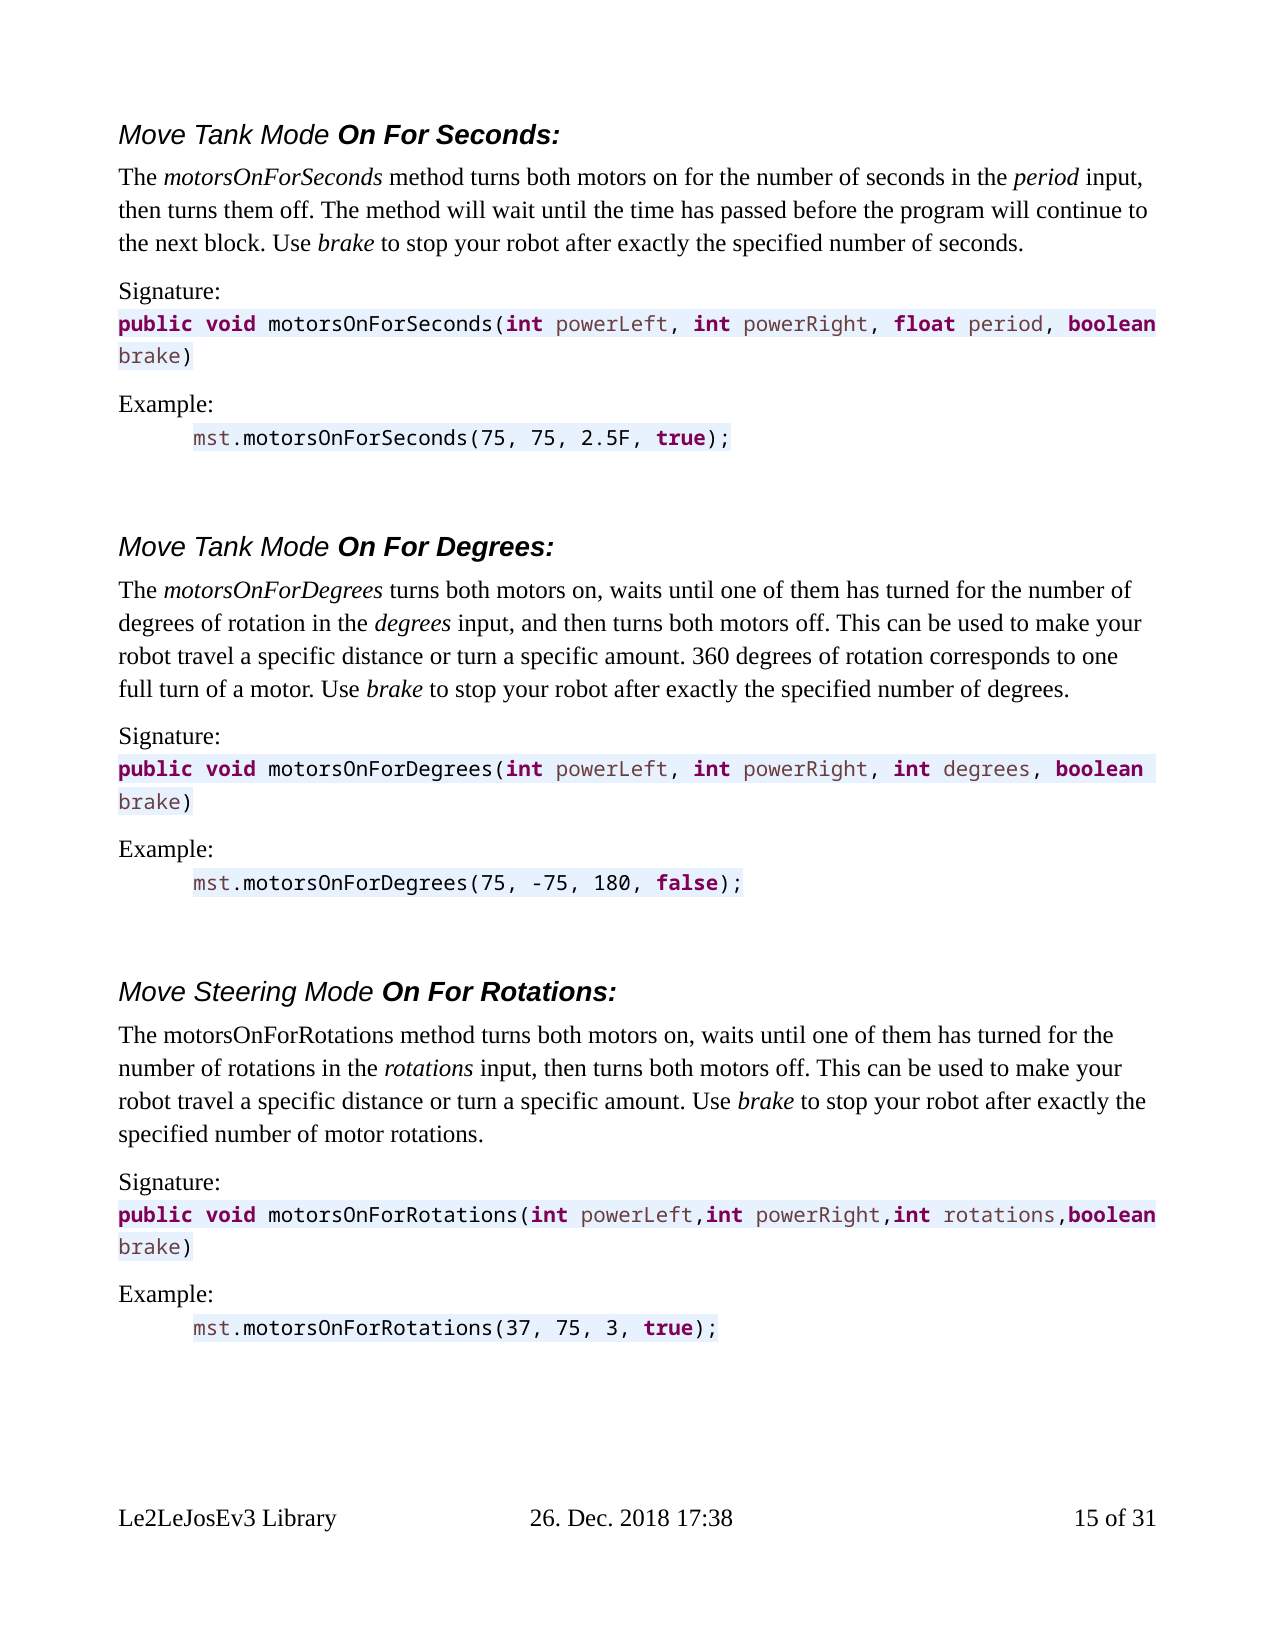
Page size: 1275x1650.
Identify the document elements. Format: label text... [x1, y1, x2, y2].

text Signature: public void motorsOnForDegrees(int powerLeft, int powerRight, int degrees, boolean brake) [118, 721, 1157, 815]
text The motorsOnForSeconds method turns both motors on for the number of seconds in the period input, then turns them off. The method will wait until the time has passed before the program will continue to the next block. Use brake to stop your robot after exactly the specified number of seconds. [118, 162, 1157, 257]
text Example: mst.motorsOnForRotations(37, 75, 3, true); [118, 1279, 1157, 1342]
text Signature: public void motorsOnForSeconds(int powerLeft, int powerRight, float period, boolean brake) [118, 276, 1157, 370]
text Example: mst.motorsOnForSeconds(75, 75, 2.5F, true); [118, 389, 1157, 451]
text Example: mst.motorsOnForDegrees(75, -75, 180, false); [118, 834, 1157, 897]
text The motorsOnForDegrees turns both motors on, waits until one of them has turned for the number of degrees of rotation in the degrees input, and then turns both motors off. This can be used to make your robot travel a specific distance or turn a specific amount. 360 degrees of rotation corresponds to one full turn of a motor. Use brake to stop your robot after exactly the specified number of degrees. [118, 575, 1157, 703]
subtitle Move Tank Mode On For Degrees: [118, 530, 1157, 562]
subtitle Move Tank Mode On For Seconds: [118, 118, 1157, 150]
subtitle Move Steering Mode On For Rotations: [118, 976, 1157, 1008]
text The motorsOnForRotations method turns both motors on, waits until one of them has turned for the number of rotations in the rotations input, then turns both motors off. This can be used to make your robot travel a specific distance or turn a specific amount. Use brake to stop your robot after exactly the specified number of motor rotations. [118, 1020, 1157, 1148]
text Signature: public void motorsOnForRotations(int powerLeft,int powerRight,int rotations,boolean brake) [118, 1167, 1157, 1261]
